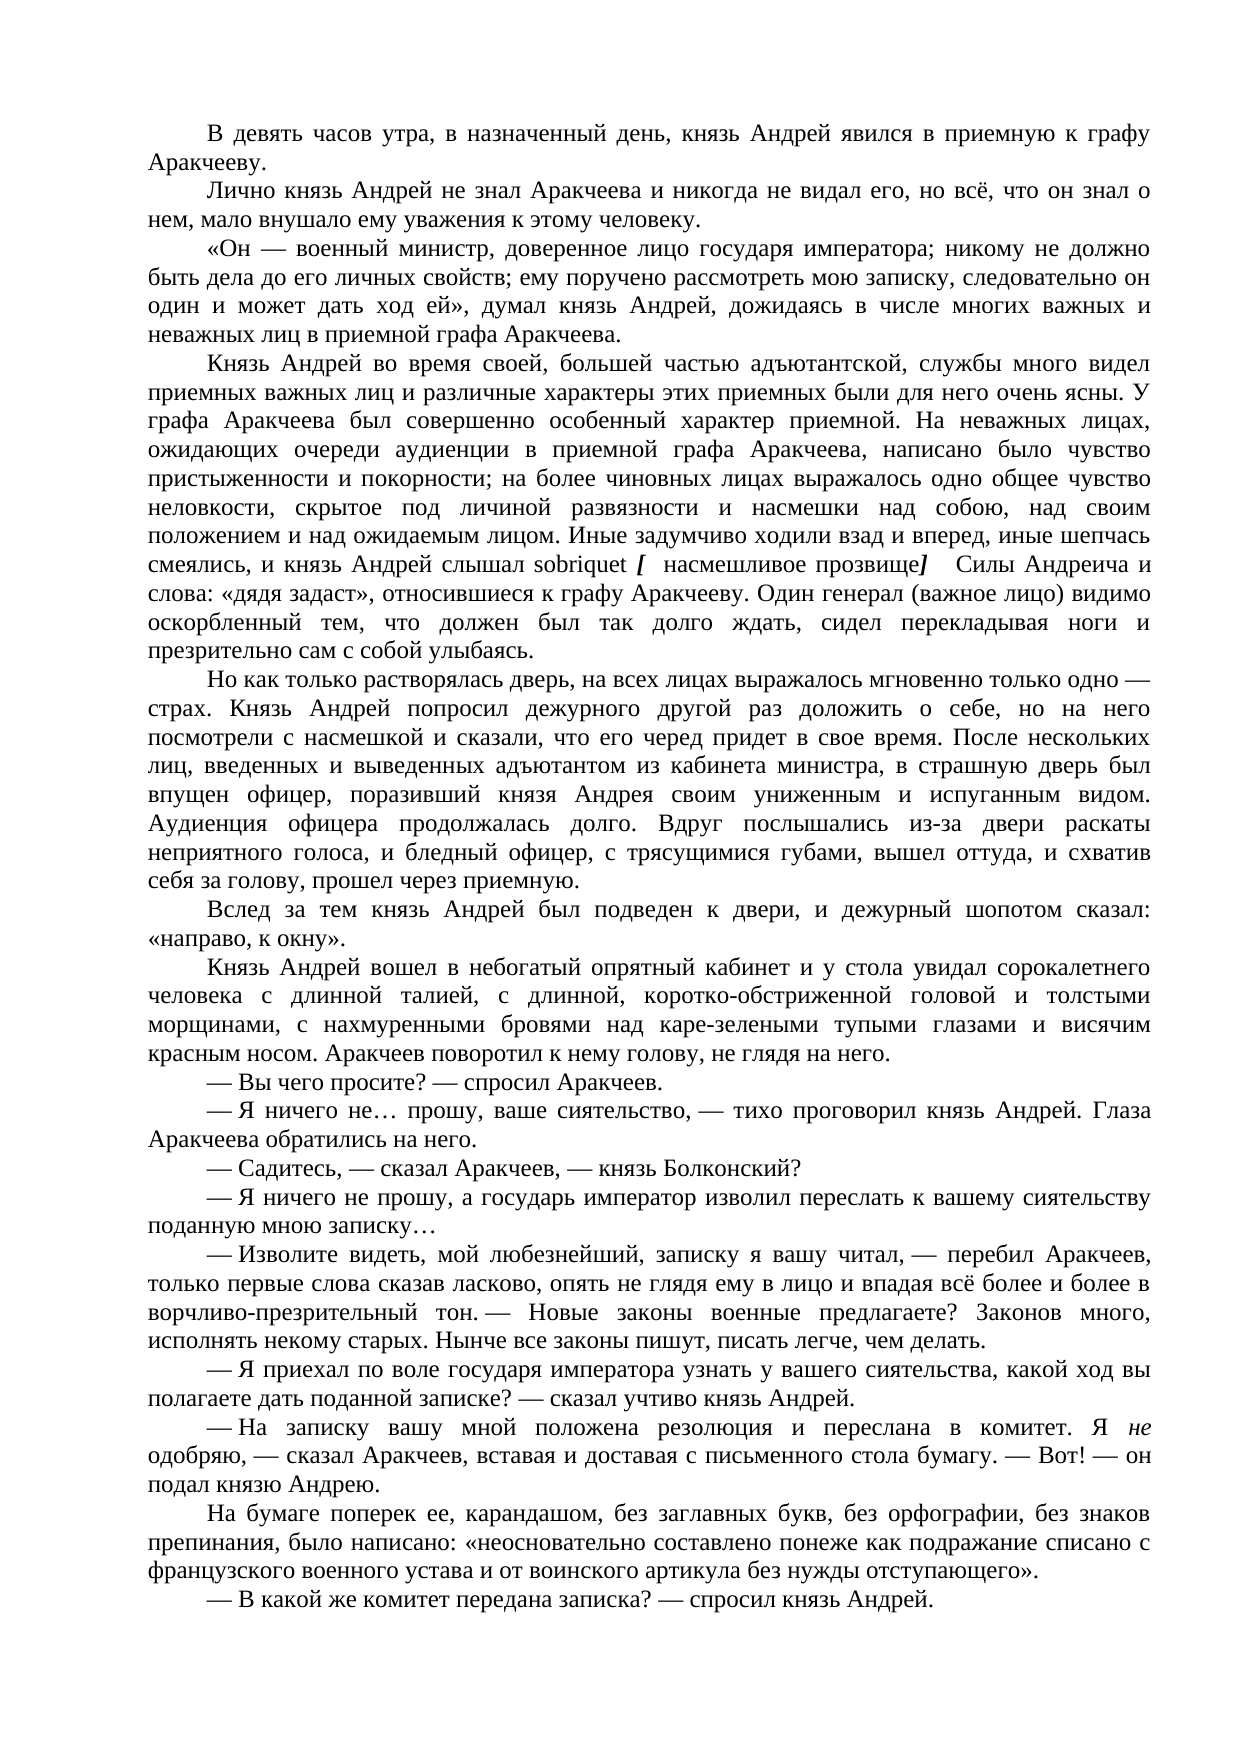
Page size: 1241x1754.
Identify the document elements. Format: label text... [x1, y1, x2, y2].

text «Он — военный министр, доверенное лицо государя императора; никому не должно быть дела до его личных свойств; ему поручено рассмотреть мою записку, следовательно он один и может дать ход ей», думал князь Андрей, дожидаясь в числе многих важных и неважных лиц в приемной графа Аракчеева. [148, 233, 1152, 348]
text — На записку вашу мной положена резолюция и переслана в комитет. Я не одобряю, — сказал Аракчеев, вставая и доставая с письменного стола бумагу. — Вот! — он подал князю Андрею. [148, 1412, 1152, 1498]
text — Изволите видеть, мой любезнейший, записку я вашу читал, — перебил Аракчеев, только первые слова сказав ласково, опять не глядя ему в лицо и впадая всё более и более в ворчливо-презрительный тон. — Новые законы военные предлагаете? Законов много, исполнять некому старых. Нынче все законы пишут, писать легче, чем делать. [148, 1239, 1152, 1354]
text В девять часов утра, в назначенный день, князь Андрей явился в приемную к графу Аракчееву. [148, 118, 1152, 176]
text Но как только растворялась дверь, на всех лицах выражалось мгновенно только одно — страх. Князь Андрей попросил дежурного другой раз доложить о себе, но на него посмотрели с насмешкой и сказали, что его черед придет в свое время. После нескольких лиц, введенных и выведенных адъютантом из кабинета министра, в страшную дверь был впущен офицер, поразивший князя Андрея своим униженным и испуганным видом. Аудиенция офицера продолжалась долго. Вдруг послышались из-за двери раскаты неприятного голоса, и бледный офицер, с трясущимися губами, вышел оттуда, и схватив себя за голову, прошел через приемную. [148, 664, 1152, 894]
text — Я ничего не прошу, а государь император изволил переслать к вашему сиятельству поданную мною записку… [148, 1182, 1152, 1239]
text Лично князь Андрей не знал Аракчеева и никогда не видал его, но всё, что он знал о нем, мало внушало ему уважения к этому человеку. [148, 176, 1152, 233]
text — В какой же комитет передана записка? — спросил князь Андрей. [148, 1584, 1152, 1613]
text — Я ничего не… прошу, ваше сиятельство, — тихо проговорил князь Андрей. Глаза Аракчеева обратились на него. [148, 1096, 1152, 1153]
text — Я приехал по воле государя императора узнать у вашего сиятельства, какой ход вы полагаете дать поданной записке? — сказал учтиво князь Андрей. [148, 1354, 1152, 1412]
text Вслед за тем князь Андрей был подведен к двери, и дежурный шопотом сказал: «направо, к окну». [148, 894, 1152, 952]
text — Вы чего просите? — спросил Аракчеев. [148, 1067, 1152, 1096]
text — Садитесь, — сказал Аракчеев, — князь Болконский? [148, 1153, 1152, 1182]
text Князь Андрей вошел в небогатый опрятный кабинет и у стола увидал cорокалетнего человека с длинной талией, с длинной, коротко-обстриженной головой и толстыми морщинами, с нахмуренными бровями над каре-зелеными тупыми глазами и висячим красным носом. Аракчеев поворотил к нему голову, не глядя на него. [148, 952, 1152, 1067]
text На бумаге поперек ее, карандашом, без заглавных букв, без орфографии, без знаков препинания, было написано: «неосновательно составлено понеже как подражание списано с французского военного устава и от воинского артикула без нужды отступающего». [148, 1498, 1152, 1584]
text Князь Андрей во время своей, большей частью адъютантской, службы много видел приемных важных лиц и различные характеры этих приемных были для него очень ясны. У графа Аракчеева был совершенно особенный характер приемной. На неважных лицах, ожидающих очереди аудиенции в приемной графа Аракчеева, написано было чувство пристыженности и покорности; на более чиновных лицах выражалось одно общее чувство неловкости, скрытое под личиной развязности и насмешки над собою, над своим положением и над ожидаемым лицом. Иные задумчиво ходили взад и вперед, иные шепчась смеялись, и князь Андрей слышал sobriquet [ насмешливое прозвище] Силы Андреича и слова: «дядя задаст», относившиеся к графу Аракчееву. Один генерал (важное лицо) видимо оскорбленный тем, что должен был так долго ждать, сидел перекладывая ноги и презрительно сам с собой улыбаясь. [148, 348, 1152, 664]
